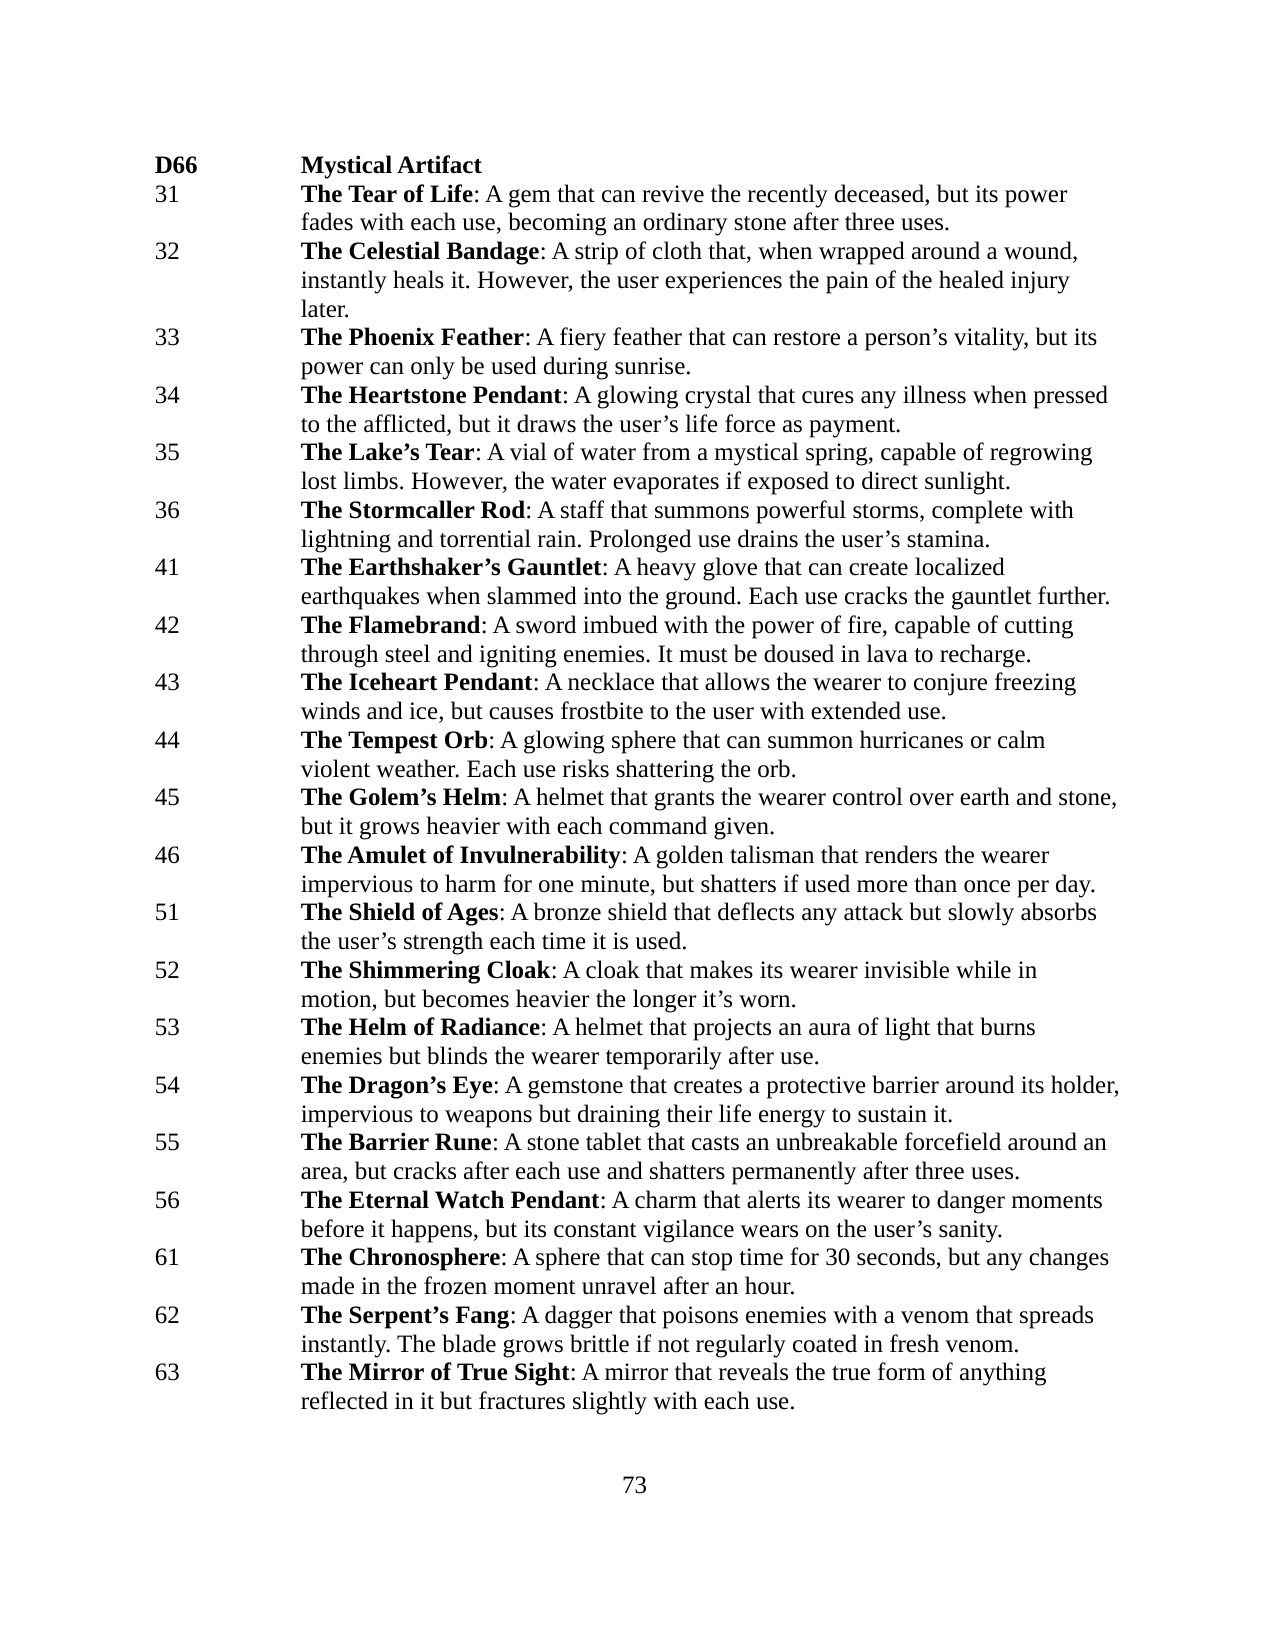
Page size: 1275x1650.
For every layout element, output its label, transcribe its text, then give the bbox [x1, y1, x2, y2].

table_cell 56 [150, 1185, 296, 1242]
table_cell The Shield of Ages: A bronze shield that deflects any attack but slowly absorbs the user’s strength each time it is used. [296, 898, 1125, 955]
table_cell 34 [150, 380, 296, 437]
table_cell The Serpent’s Fang: A dagger that poisons enemies with a venom that spreads instantly. The blade grows brittle if not regularly coated in fresh venom. [296, 1300, 1125, 1357]
table_cell 55 [150, 1128, 296, 1185]
table_header D66 [150, 150, 296, 179]
table_cell The Tear of Life: A gem that can revive the recently deceased, but its power fades with each use, becoming an ordinary stone after three uses. [296, 179, 1125, 236]
table_cell The Tempest Orb: A glowing sphere that can summon hurricanes or calm violent weather. Each use risks shattering the orb. [296, 725, 1125, 782]
table_cell The Flamebrand: A sword imbued with the power of fire, capable of cutting through steel and igniting enemies. It must be doused in lava to recharge. [296, 610, 1125, 667]
table_cell 63 [150, 1358, 296, 1415]
table_cell 43 [150, 668, 296, 725]
table_cell 46 [150, 840, 296, 897]
table_cell The Phoenix Feather: A fiery feather that can restore a person’s vitality, but its power can only be used during sunrise. [296, 323, 1125, 380]
table_cell 51 [150, 898, 296, 955]
table_cell 53 [150, 1013, 296, 1070]
table_cell The Mirror of True Sight: A mirror that reveals the true form of anything reflected in it but fractures slightly with each use. [296, 1358, 1125, 1415]
table_cell 33 [150, 323, 296, 380]
table_cell The Helm of Radiance: A helmet that projects an aura of light that burns enemies but blinds the wearer temporarily after use. [296, 1013, 1125, 1070]
table_cell 35 [150, 438, 296, 495]
table_cell 62 [150, 1300, 296, 1357]
table_cell 36 [150, 495, 296, 552]
table_cell 41 [150, 553, 296, 610]
table_cell The Golem’s Helm: A helmet that grants the wearer control over earth and stone, but it grows heavier with each command given. [296, 783, 1125, 840]
table_cell The Earthshaker’s Gauntlet: A heavy glove that can create localized earthquakes when slammed into the ground. Each use cracks the gauntlet further. [296, 553, 1125, 610]
table_cell The Shimmering Cloak: A cloak that makes its wearer invisible while in motion, but becomes heavier the longer it’s worn. [296, 955, 1125, 1012]
table_header Mystical Artifact [296, 150, 1125, 179]
table_cell The Heartstone Pendant: A glowing crystal that cures any illness when pressed to the afflicted, but it draws the user’s life force as payment. [296, 380, 1125, 437]
table_cell 54 [150, 1070, 296, 1127]
table_cell The Barrier Rune: A stone tablet that casts an unbreakable forcefield around an area, but cracks after each use and shatters permanently after three uses. [296, 1128, 1125, 1185]
table_cell 44 [150, 725, 296, 782]
table_cell The Iceheart Pendant: A necklace that allows the wearer to conjure freezing winds and ice, but causes frostbite to the user with extended use. [296, 668, 1125, 725]
table_cell The Dragon’s Eye: A gemstone that creates a protective barrier around its holder, impervious to weapons but draining their life energy to sustain it. [296, 1070, 1125, 1127]
table_cell 31 [150, 179, 296, 236]
table_cell The Eternal Watch Pendant: A charm that alerts its wearer to danger moments before it happens, but its constant vigilance wears on the user’s sanity. [296, 1185, 1125, 1242]
table_cell 61 [150, 1243, 296, 1300]
table_cell 45 [150, 783, 296, 840]
table_cell The Celestial Bandage: A strip of cloth that, when wrapped around a wound, instantly heals it. However, the user experiences the pain of the healed injury later. [296, 236, 1125, 322]
table_cell The Stormcaller Rod: A staff that summons powerful storms, complete with lightning and torrential rain. Prolonged use drains the user’s stamina. [296, 495, 1125, 552]
table_cell 52 [150, 955, 296, 1012]
table_cell 42 [150, 610, 296, 667]
table_cell The Chronosphere: A sphere that can stop time for 30 seconds, but any changes made in the frozen moment unravel after an hour. [296, 1243, 1125, 1300]
table_cell The Amulet of Invulnerability: A golden talisman that renders the wearer impervious to harm for one minute, but shatters if used more than once per day. [296, 840, 1125, 897]
table_cell 32 [150, 236, 296, 322]
table_cell The Lake’s Tear: A vial of water from a mystical spring, capable of regrowing lost limbs. However, the water evaporates if exposed to direct sunlight. [296, 438, 1125, 495]
